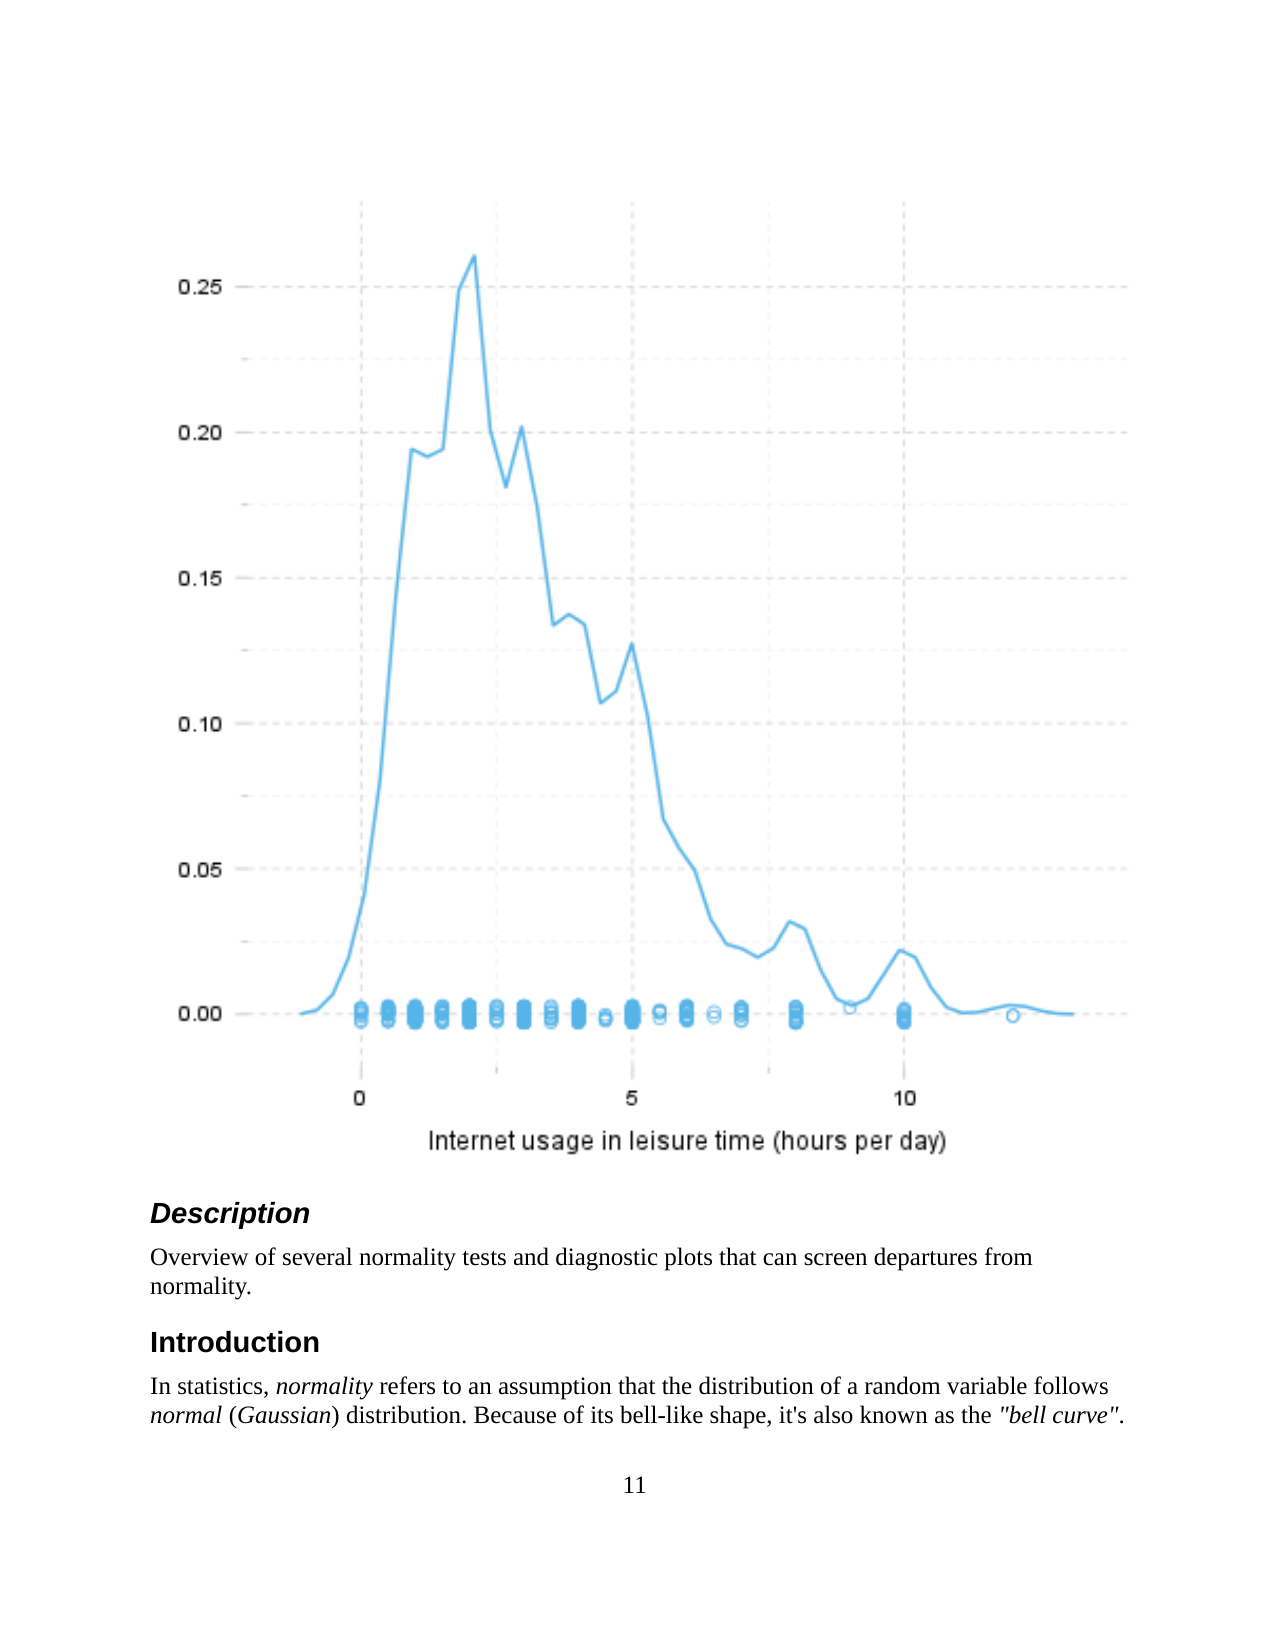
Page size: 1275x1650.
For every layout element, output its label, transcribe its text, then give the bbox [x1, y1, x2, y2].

subtitle Description [150, 1196, 1125, 1230]
text In statistics, normality refers to an assumption that the distribution of a random variable follows normal (Gaussian) distribution. Because of its bell-like shape, it's also known as the "bell curve". [150, 1371, 1125, 1428]
picture [150, 150, 1163, 1163]
text Overview of several normality tests and diagnostic plots that can screen departures from normality. [150, 1242, 1125, 1300]
subtitle Introduction [150, 1325, 1125, 1358]
